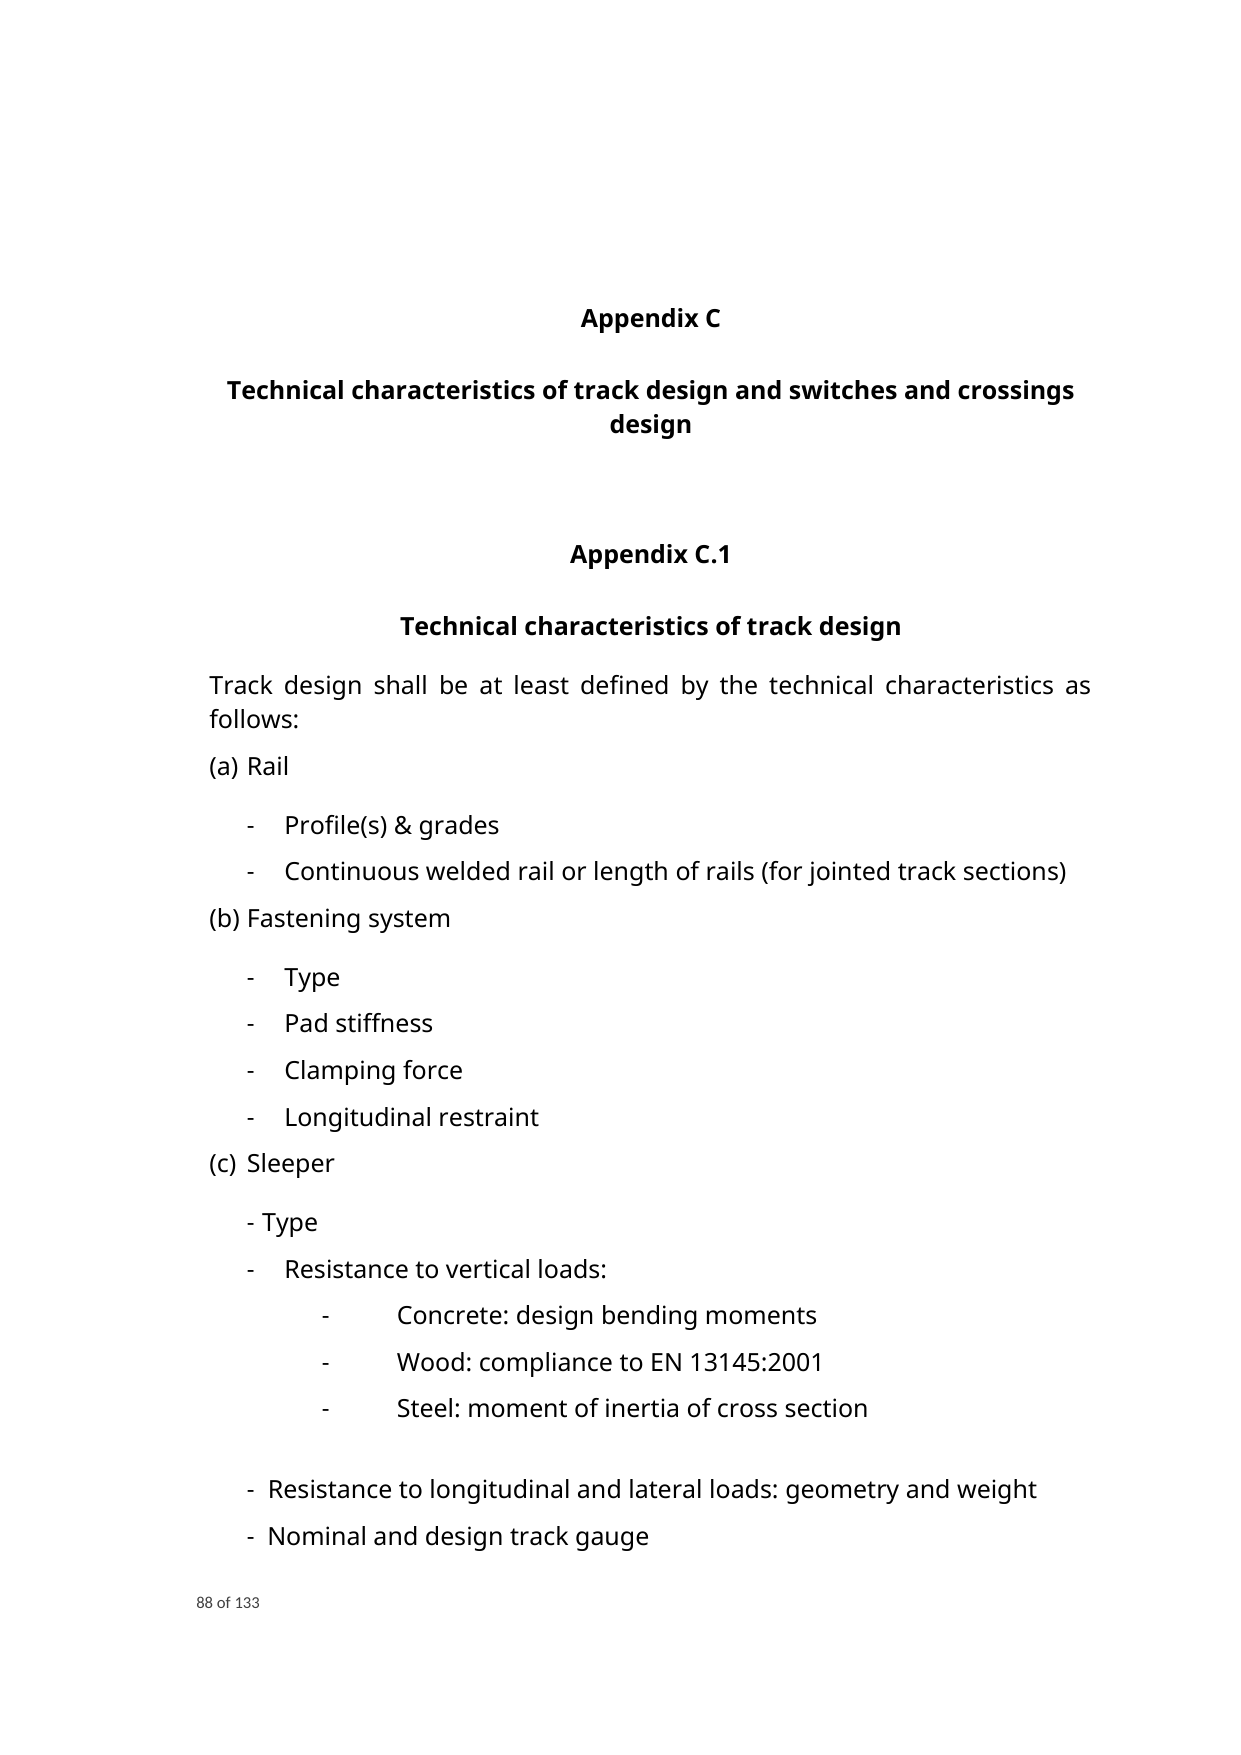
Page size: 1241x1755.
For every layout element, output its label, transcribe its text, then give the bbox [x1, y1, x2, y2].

list Clamping force [247, 1053, 1093, 1087]
text Technical characteristics of track design and switches and crossings design [209, 372, 1093, 441]
list Pad stiffness [247, 1006, 1093, 1040]
list Resistance to longitudinal and lateral loads: geometry and weight [247, 1472, 1093, 1506]
text Track design shall be at least defined by the technical characteristics as follows: [209, 668, 1093, 736]
list Sleeper [209, 1146, 1093, 1180]
list Resistance to vertical loads: [247, 1251, 1093, 1286]
list Concrete: design bending moments [322, 1298, 1093, 1332]
list Wood: compliance to EN 13145:2001 [322, 1344, 1093, 1379]
list Longitudinal restraint [247, 1099, 1093, 1133]
text Technical characteristics of track design [209, 609, 1093, 643]
list Fastening system [209, 901, 1093, 934]
list Rail [209, 748, 1093, 782]
list Type [247, 1205, 1093, 1239]
list Steel: moment of inertia of cross section [322, 1391, 1093, 1425]
list Nominal and design track gauge [247, 1518, 1093, 1552]
list Continuous welded rail or length of rails (for jointed track sections) [247, 854, 1093, 888]
subtitle Appendix C [209, 301, 1093, 335]
list Profile(s) & grades [247, 807, 1093, 841]
text Appendix C.1 [209, 537, 1093, 571]
list Type [247, 959, 1093, 994]
